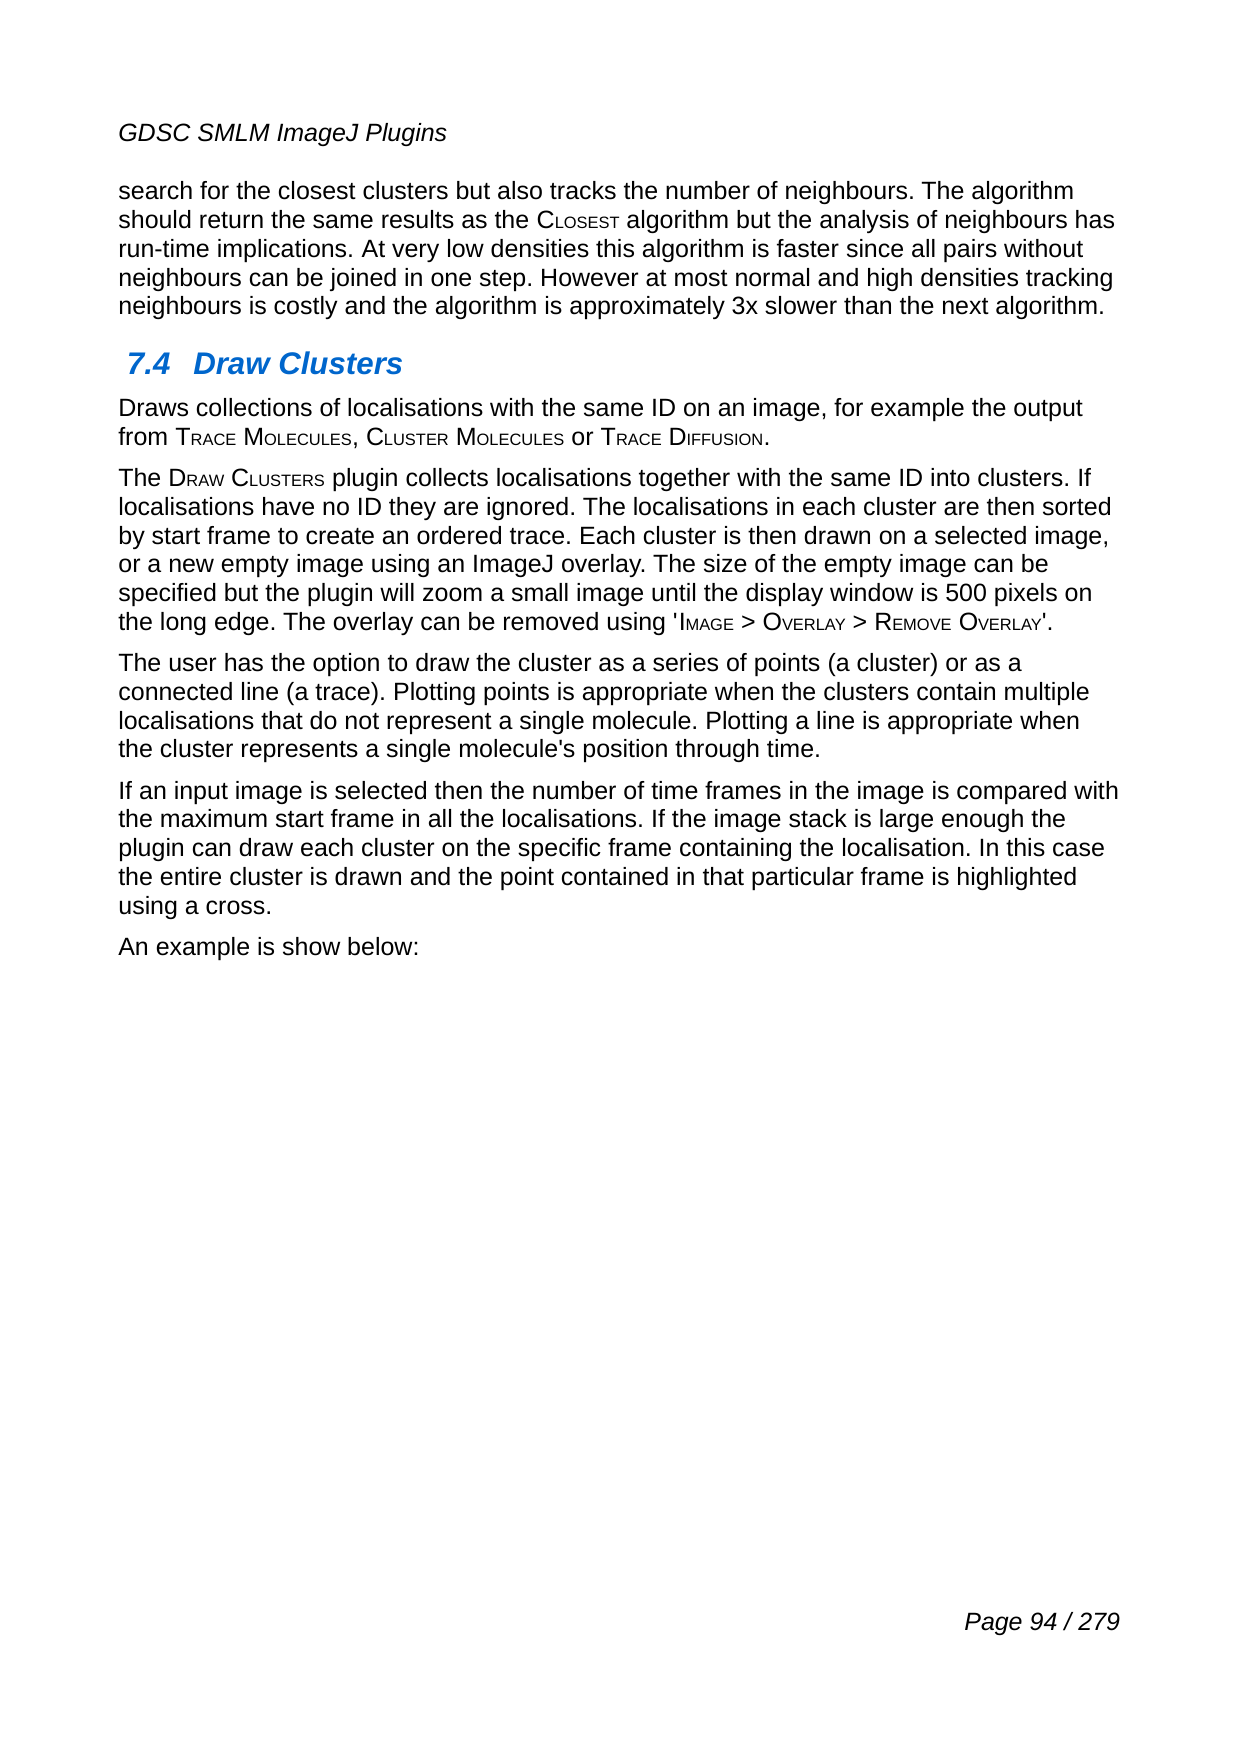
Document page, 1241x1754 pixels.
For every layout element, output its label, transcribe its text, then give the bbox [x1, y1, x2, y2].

text search for the closest clusters but also tracks the number of neighbours. The algorithm should return the same results as the Closest algorithm but the analysis of neighbours has run-time implications. At very low densities this algorithm is faster since all pairs without neighbours can be joined in one step. However at most normal and high densities tracking neighbours is costly and the algorithm is approximately 3x slower than the next algorithm. [118, 176, 1122, 320]
text Draws collections of localisations with the same ID on an image, for example the output from Trace Molecules, Cluster Molecules or Trace Diffusion. [118, 393, 1122, 451]
text If an input image is selected then the number of time frames in the image is compared with the maximum start frame in all the localisations. If the image stack is large enough the plugin can draw each cluster on the specific frame containing the localisation. In this case the entire cluster is drawn and the point contained in that particular frame is highlighted using a cross. [118, 776, 1122, 919]
subtitle Draw Clusters [118, 345, 1122, 381]
text An example is show below: [118, 932, 1122, 961]
text The user has the option to draw the cluster as a series of points (a cluster) or as a connected line (a trace). Plotting points is appropriate when the clusters contain multiple localisations that do not represent a single molecule. Plotting a line is appropriate when the cluster represents a single molecule's position through time. [118, 648, 1122, 763]
text The Draw Clusters plugin collects localisations together with the same ID into clusters. If localisations have no ID they are ignored. The localisations in each cluster are then sorted by start frame to create an ordered trace. Each cluster is then drawn on a selected image, or a new empty image using an ImageJ overlay. The size of the empty image can be specified but the plugin will zoom a small image until the display window is 500 pixels on the long edge. The overlay can be removed using 'Image > Overlay > Remove Overlay'. [118, 463, 1122, 636]
